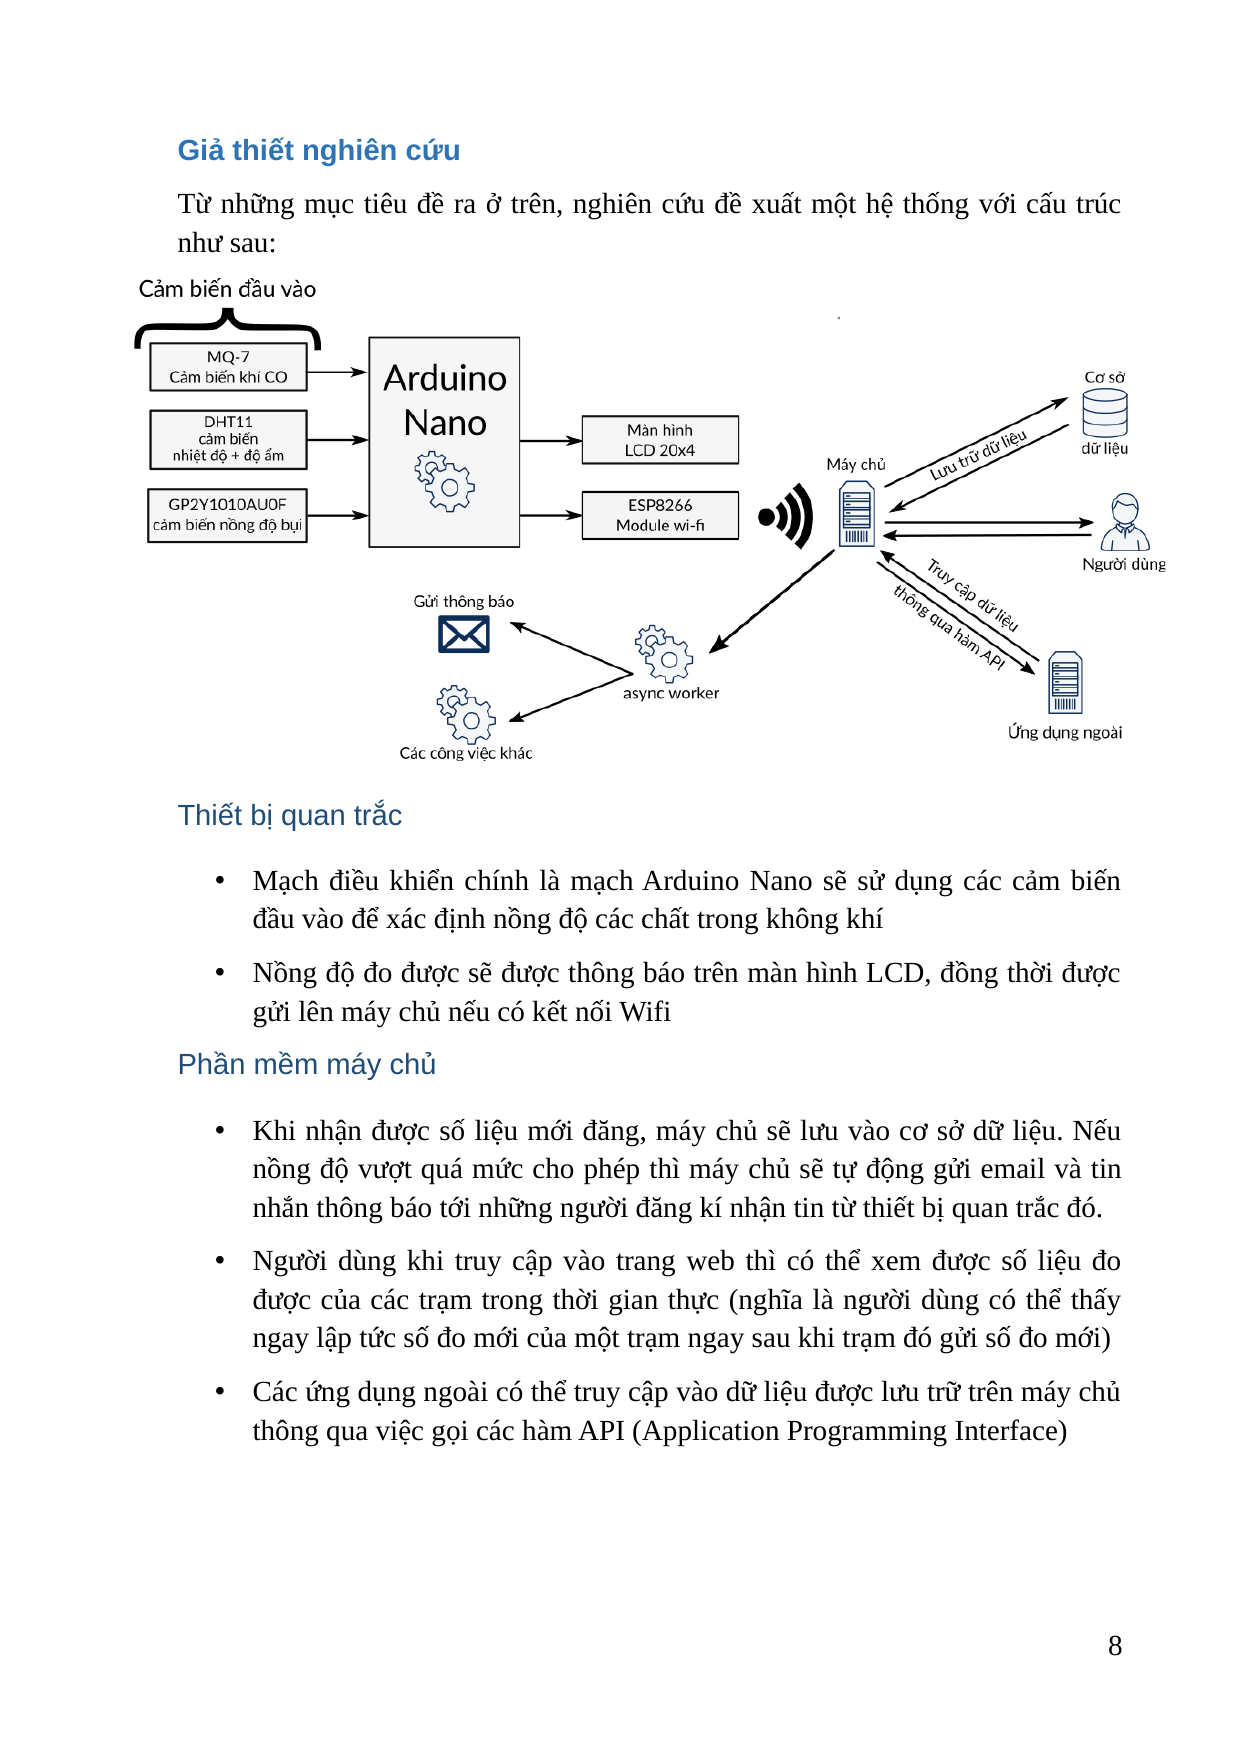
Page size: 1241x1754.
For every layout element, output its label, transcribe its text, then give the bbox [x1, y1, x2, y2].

list Mạch điều khiển chính là mạch Arduino Nano sẽ sử dụng các cảm biến đầu vào để xác định nồng độ các chất trong không khí [215, 863, 1122, 935]
list Người dùng khi truy cập vào trang web thì có thể xem được số liệu đo được của các trạm trong thời gian thực (nghĩa là người dùng có thể thấy ngay lập tức số đo mới của một trạm ngay sau khi trạm đó gửi số đo mới) [215, 1243, 1122, 1354]
text Từ những mục tiêu đề ra ở trên, nghiên cứu đề xuất một hệ thống với cấu trúc như sau: [177, 187, 1122, 259]
subtitle Phần mềm máy chủ [177, 1047, 1122, 1081]
subtitle Thiết bị quan trắc [177, 761, 1122, 831]
picture [134, 278, 1166, 761]
list Các ứng dụng ngoài có thể truy cập vào dữ liệu được lưu trữ trên máy chủ thông qua việc gọi các hàm API (Application Programming Interface) [215, 1374, 1122, 1446]
subtitle Giả thiết nghiên cứu [177, 133, 1122, 167]
list Khi nhận được số liệu mới đăng, máy chủ sẽ lưu vào cơ sở dữ liệu. Nếu nồng độ vượt quá mức cho phép thì máy chủ sẽ tự động gửi email và tin nhắn thông báo tới những người đăng kí nhận tin từ thiết bị quan trắc đó. [215, 1113, 1122, 1223]
list Nồng độ đo được sẽ được thông báo trên màn hình LCD, đồng thời được gửi lên máy chủ nếu có kết nối Wifi [215, 955, 1122, 1027]
